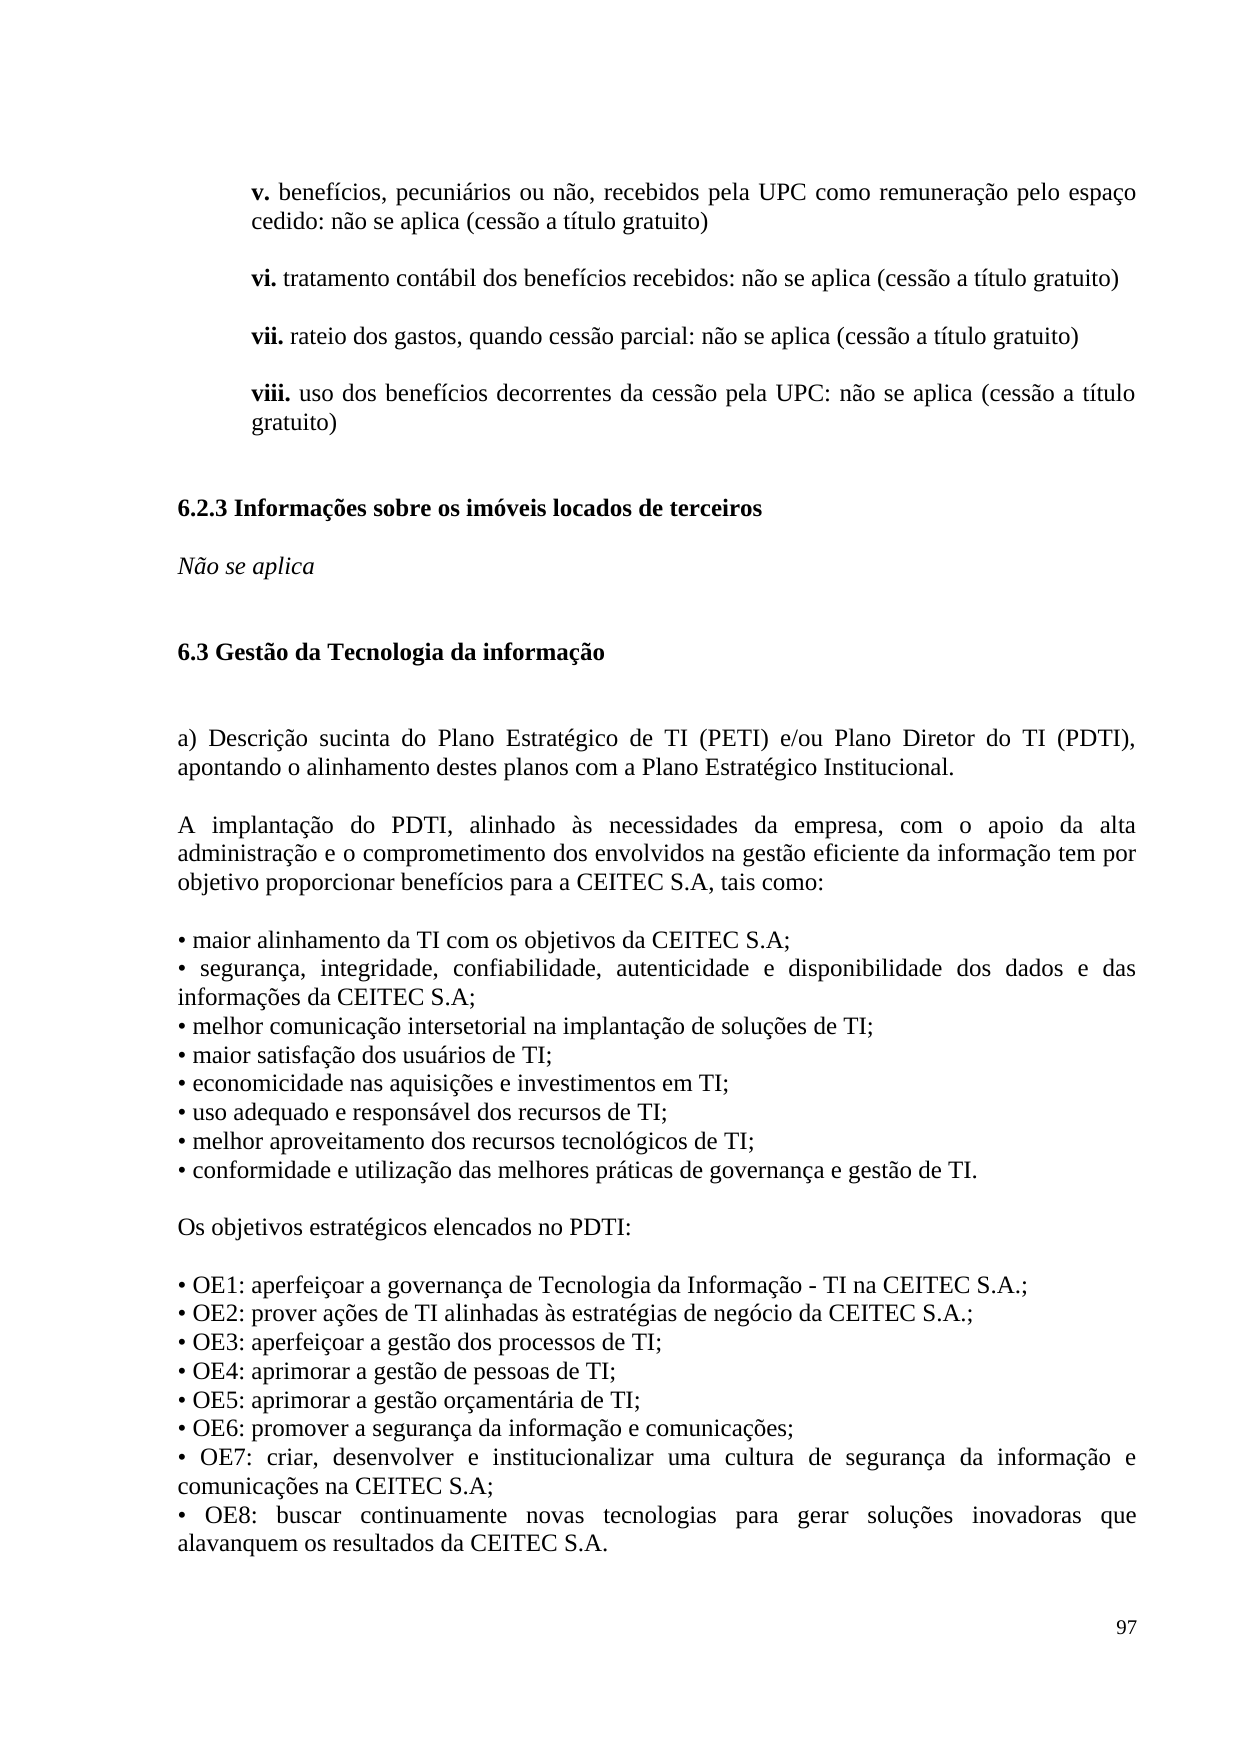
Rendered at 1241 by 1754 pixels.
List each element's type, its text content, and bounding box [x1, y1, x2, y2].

text 6.3 Gestão da Tecnologia da informação [177, 637, 1137, 666]
text 6.2.3 Informações sobre os imóveis locados de terceiros [177, 493, 1137, 522]
text A implantação do PDTI, alinhado às necessidades da empresa, com o apoio da alta administração e o comprometimento dos envolvidos na gestão eficiente da informação tem por objetivo proporcionar benefícios para a CEITEC S.A, tais como: [177, 810, 1137, 896]
text a) Descrição sucinta do Plano Estratégico de TI (PETI) e/ou Plano Diretor do TI (PDTI), apontando o alinhamento destes planos com a Plano Estratégico Institucional. [177, 723, 1137, 781]
text Não se aplica [177, 551, 1137, 580]
text • OE2: prover ações de TI alinhadas às estratégias de negócio da CEITEC S.A.; [177, 1298, 1137, 1327]
text • conformidade e utilização das melhores práticas de governança e gestão de TI. [177, 1155, 1137, 1183]
text • OE5: aprimorar a gestão orçamentária de TI; [177, 1385, 1137, 1413]
text • melhor comunicação intersetorial na implantação de soluções de TI; [177, 1011, 1137, 1040]
text vi. tratamento contábil dos benefícios recebidos: não se aplica (cessão a título gratuito) [251, 263, 1137, 292]
text v. benefícios, pecuniários ou não, recebidos pela UPC como remuneração pelo espaço cedido: não se aplica (cessão a título gratuito) [251, 177, 1137, 235]
text • OE8: buscar continuamente novas tecnologias para gerar soluções inovadoras que alavanquem os resultados da CEITEC S.A. [177, 1500, 1137, 1557]
text viii. uso dos benefícios decorrentes da cessão pela UPC: não se aplica (cessão a título gratuito) [251, 378, 1137, 436]
text vii. rateio dos gastos, quando cessão parcial: não se aplica (cessão a título gratuito) [251, 321, 1137, 350]
text • OE1: aperfeiçoar a governança de Tecnologia da Informação - TI na CEITEC S.A.; [177, 1270, 1137, 1298]
text • economicidade nas aquisições e investimentos em TI; [177, 1068, 1137, 1097]
text • segurança, integridade, confiabilidade, autenticidade e disponibilidade dos dados e das informações da CEITEC S.A; [177, 953, 1137, 1011]
text • OE6: promover a segurança da informação e comunicações; [177, 1413, 1137, 1442]
text • maior alinhamento da TI com os objetivos da CEITEC S.A; [177, 925, 1137, 953]
text • OE3: aperfeiçoar a gestão dos processos de TI; [177, 1327, 1137, 1356]
text • melhor aproveitamento dos recursos tecnológicos de TI; [177, 1126, 1137, 1155]
text • OE4: aprimorar a gestão de pessoas de TI; [177, 1356, 1137, 1385]
text • uso adequado e responsável dos recursos de TI; [177, 1097, 1137, 1126]
text • maior satisfação dos usuários de TI; [177, 1040, 1137, 1068]
text Os objetivos estratégicos elencados no PDTI: [177, 1212, 1137, 1241]
text • OE7: criar, desenvolver e institucionalizar uma cultura de segurança da informação e comunicações na CEITEC S.A; [177, 1442, 1137, 1500]
